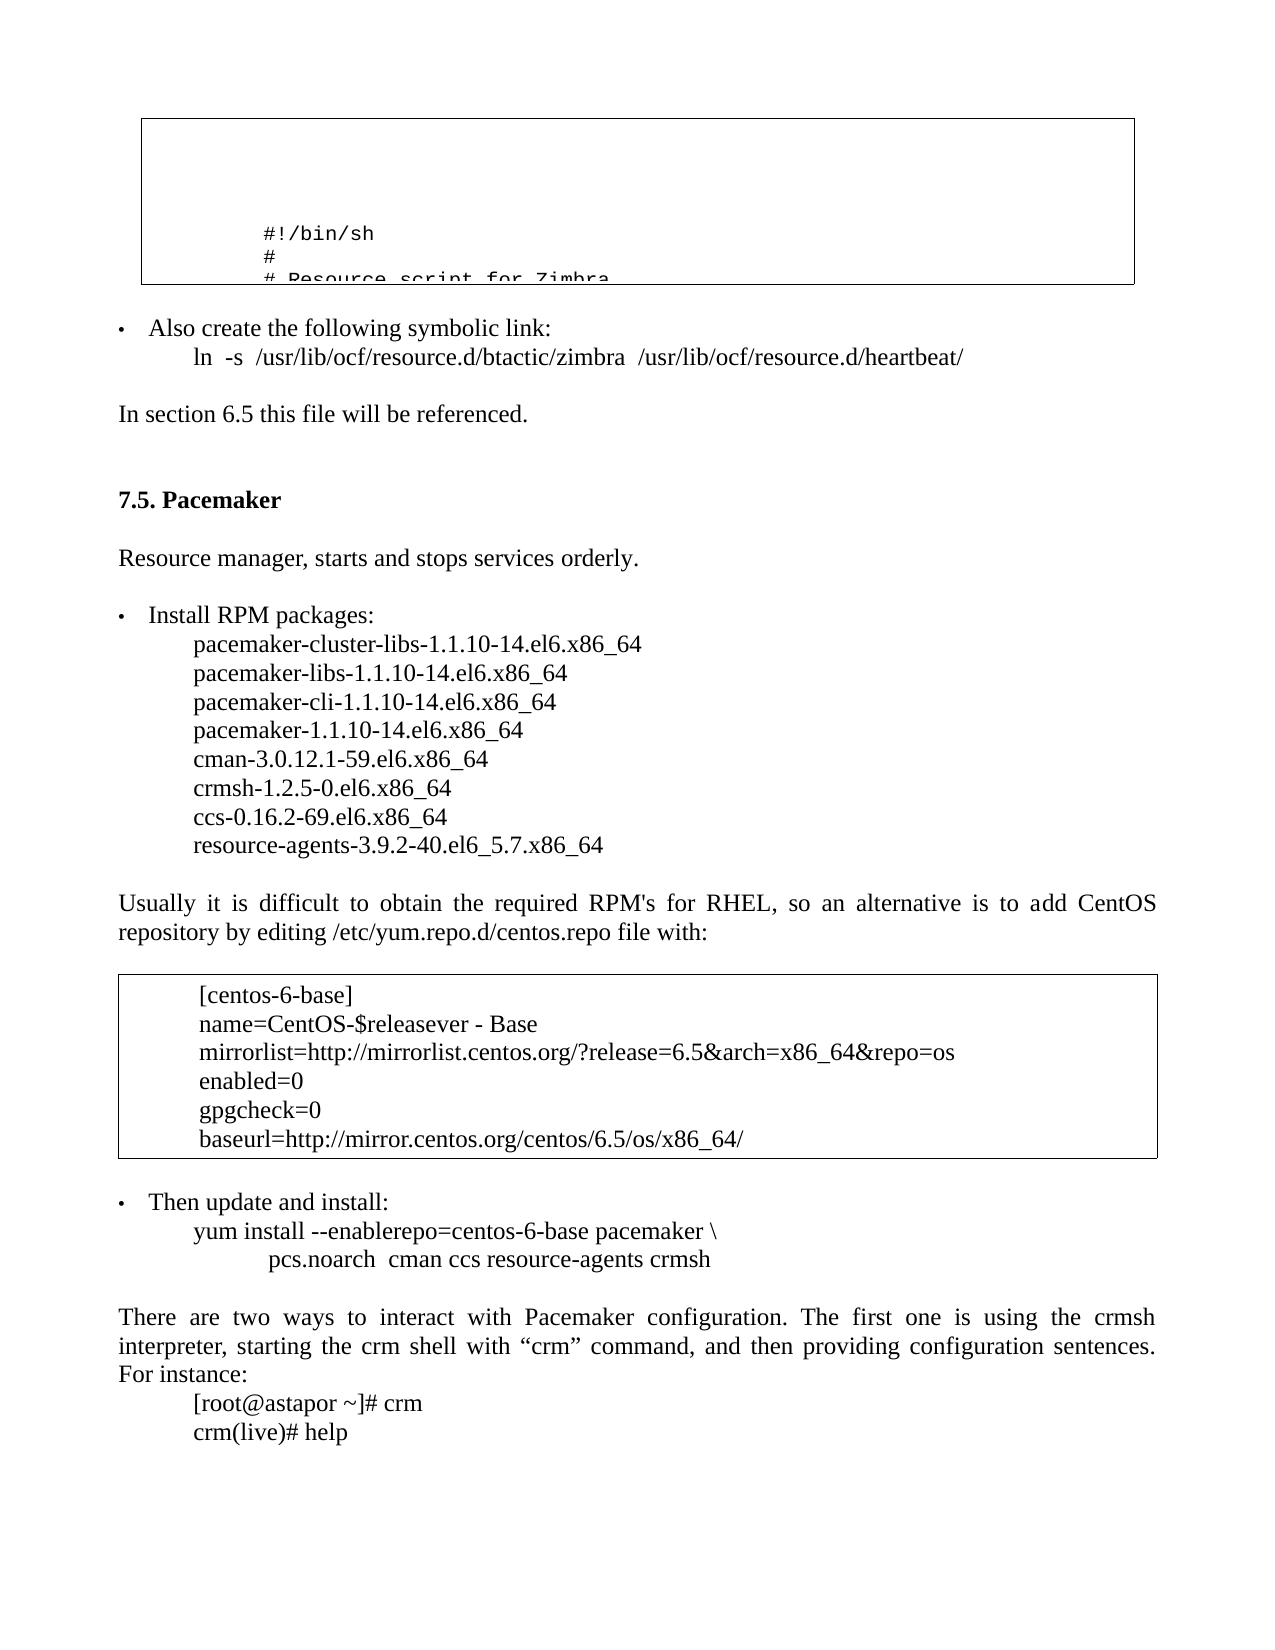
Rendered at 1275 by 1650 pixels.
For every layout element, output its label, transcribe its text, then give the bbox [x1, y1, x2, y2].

text pacemaker-libs-1.1.10-14.el6.x86_64 [193, 658, 1157, 687]
list Then update and install: [118, 1187, 1157, 1216]
text resource-agents-3.9.2-40.el6_5.7.x86_64 [193, 830, 1157, 859]
text Resource manager, starts and stops services orderly. [118, 543, 1157, 572]
text yum install --enablerepo=centos-6-base pacemaker \ [118, 1216, 1157, 1244]
text ln -s /usr/lib/ocf/resource.d/btactic/zimbra /usr/lib/ocf/resource.d/heartbeat/ [118, 342, 1157, 370]
text 7.5. Pacemaker [118, 485, 1157, 514]
text pacemaker-cluster-libs-1.1.10-14.el6.x86_64 [193, 629, 1157, 658]
text crm(live)# help [118, 1417, 1157, 1446]
text ccs-0.16.2-69.el6.x86_64 [193, 802, 1157, 830]
text pacemaker-cli-1.1.10-14.el6.x86_64 [193, 687, 1157, 715]
table_header [centos-6-base] name=CentOS-$releasever - Base mirrorlist=http://mirrorlist.centos.org/?release=6.5&arch=x86_64&repo=os enabled=0 gpgcheck=0 baseurl=http://mirror.centos.org/centos/6.5/os/x86_64/ [119, 975, 1157, 1158]
text [root@astapor ~]# crm [118, 1388, 1157, 1417]
text In section 6.5 this file will be referenced. [118, 399, 1157, 428]
text There are two ways to interact with Pacemaker configuration. The first one is using the crmsh interpreter, starting the crm shell with “crm” command, and then providing configuration sentences. For instance: [118, 1302, 1157, 1388]
list Also create the following symbolic link: [118, 313, 1157, 342]
text Usually it is difficult to obtain the required RPM's for RHEL, so an alternative is to add CentOS repository by editing /etc/yum.repo.d/centos.repo file with: [118, 888, 1157, 945]
text pcs.noarch cman ccs resource-agents crmsh [118, 1244, 1157, 1273]
text cman-3.0.12.1-59.el6.x86_64 [193, 744, 1157, 773]
text crmsh-1.2.5-0.el6.x86_64 [193, 773, 1157, 802]
text pacemaker-1.1.10-14.el6.x86_64 [193, 715, 1157, 744]
list Install RPM packages: [118, 600, 1157, 629]
